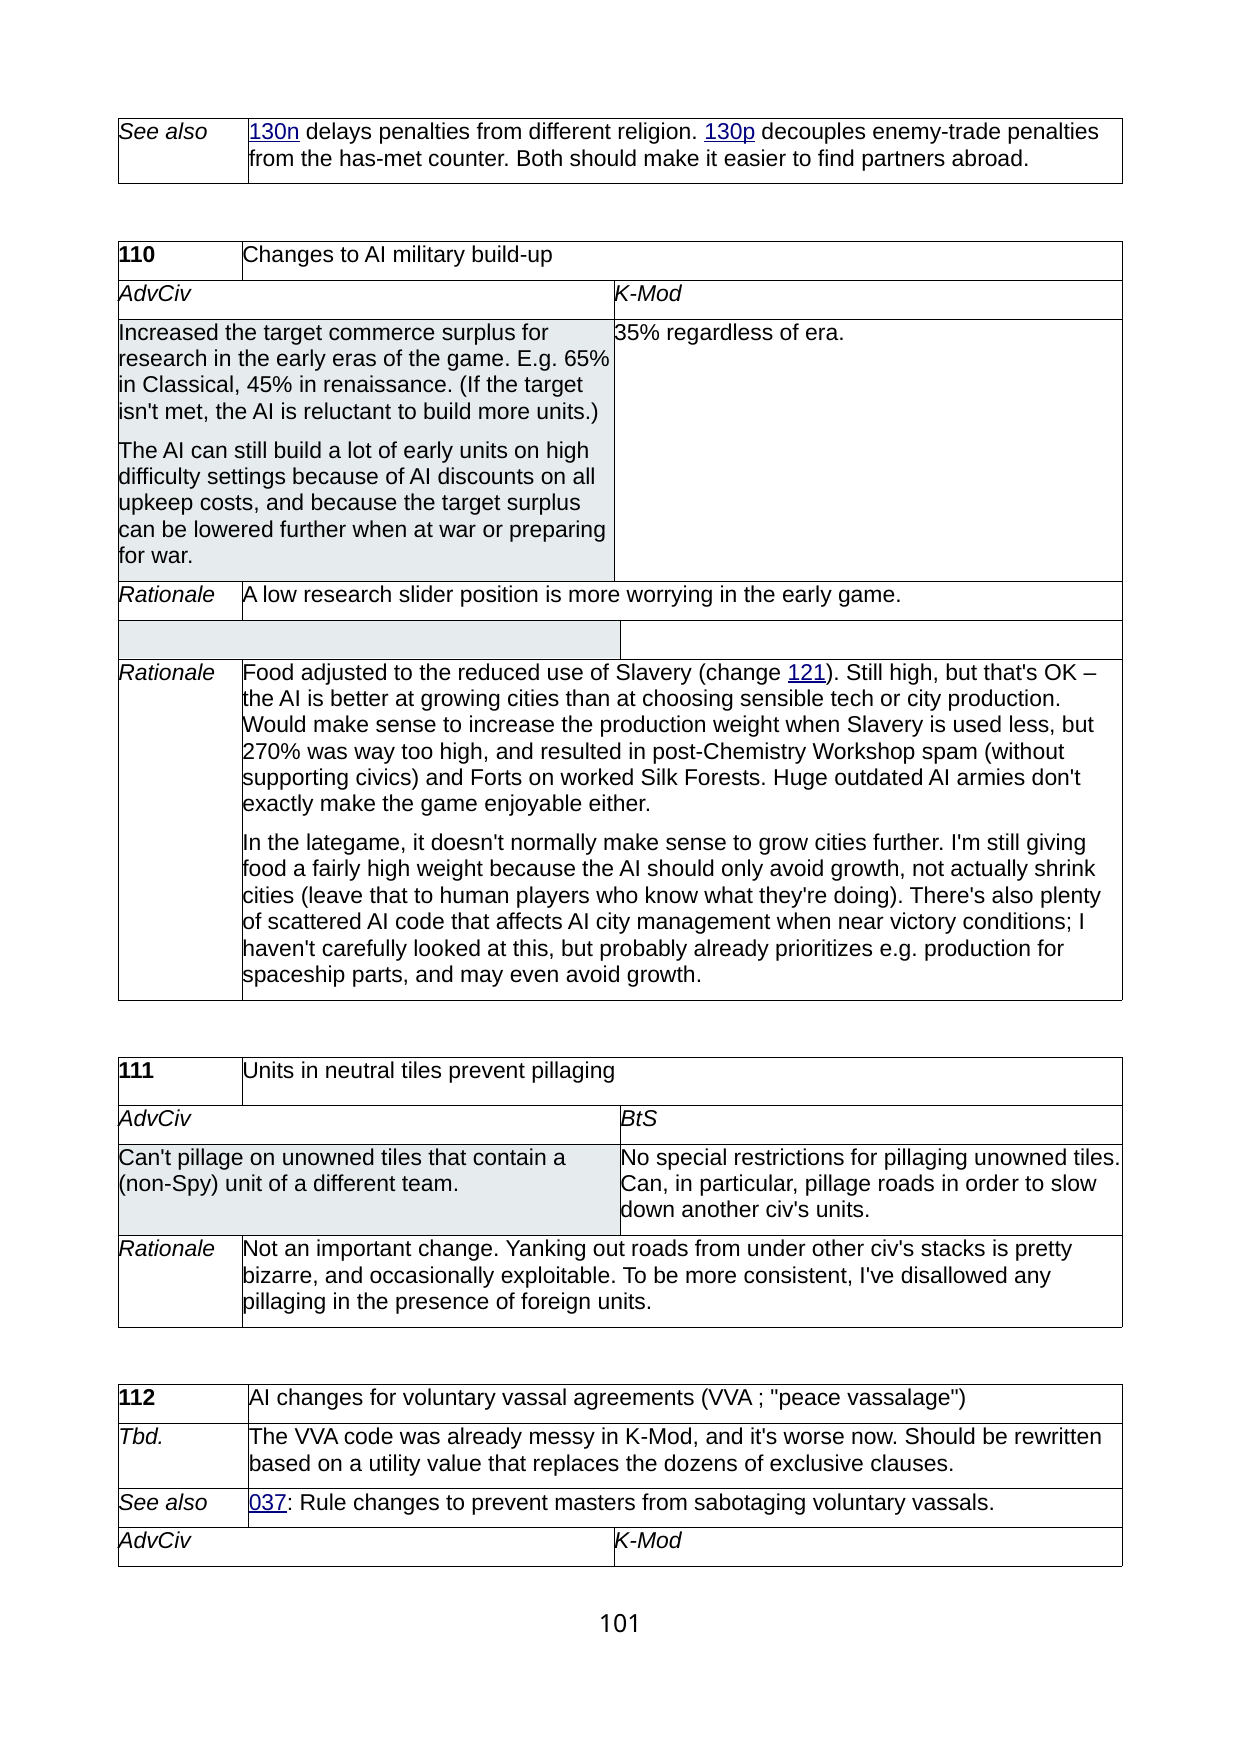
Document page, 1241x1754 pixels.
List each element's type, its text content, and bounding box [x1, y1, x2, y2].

table_cell AdvCiv [119, 1528, 614, 1566]
table_cell Tbd. [119, 1424, 248, 1488]
table_cell Rationale [119, 582, 242, 619]
table_header 111 [119, 1058, 242, 1105]
table_header Changes to AI military build-up [243, 242, 1122, 280]
table_cell 130n delays penalties from different religion. 130p decouples enemy-trade penalties from the has-met counter. Both should make it easier to find partners abroad. [249, 119, 1122, 183]
table_cell K-Mod [615, 281, 1122, 319]
table_cell 037: Rule changes to prevent masters from sabotaging voluntary vassals. [249, 1489, 1122, 1527]
table_cell [119, 621, 620, 658]
table_cell See also [119, 119, 248, 183]
table_cell AdvCiv [119, 281, 614, 319]
table_cell BtS [621, 1106, 1122, 1143]
table_header 110 [119, 242, 242, 280]
table_cell A low research slider position is more worrying in the early game. [243, 582, 1122, 619]
table_cell Can't pillage on unowned tiles that contain a (non-Spy) unit of a different team. [119, 1145, 620, 1235]
table_cell Rationale [119, 660, 242, 999]
table_cell The VVA code was already messy in K-Mod, and it's worse now. Should be rewritten based on a utility value that replaces the dozens of exclusive clauses. [249, 1424, 1122, 1488]
table_cell [621, 621, 1122, 658]
table_cell No special restrictions for pillaging unowned tiles. Can, in particular, pillage roads in order to slow down another civ's units. [621, 1145, 1122, 1235]
table_cell Rationale [119, 1236, 242, 1327]
table_cell Not an important change. Yanking out roads from under other civ's stacks is pretty bizarre, and occasionally exploitable. To be more consistent, I've disallowed any pillaging in the presence of foreign units. [243, 1236, 1122, 1327]
table_cell See also [119, 1489, 248, 1527]
table_cell 35% regardless of era. [615, 320, 1122, 581]
table_cell Increased the target commerce surplus for research in the early eras of the game. E.g. 65% in Classical, 45% in renaissance. (If the target isn't met, the AI is reluctant to build more units.) The AI can still build a lot of early units on high difficulty settings because of AI discounts on all upkeep costs, and because the target surplus can be lowered further when at war or preparing for war. [119, 320, 614, 581]
table_cell K-Mod [615, 1528, 1122, 1566]
table_cell AdvCiv [119, 1106, 620, 1143]
table_header 112 [119, 1385, 248, 1423]
table_cell Food adjusted to the reduced use of Slavery (change 121). Still high, but that's OK – the AI is better at growing cities than at choosing sensible tech or city production. Would make sense to increase the production weight when Slavery is used less, but 270% was way too high, and resulted in post-Chemistry Workshop spam (without supporting civics) and Forts on worked Silk Forests. Huge outdated AI armies don't exactly make the game enjoyable either. In the lategame, it doesn't normally make sense to grow cities further. I'm still giving food a fairly high weight because the AI should only avoid growth, not actually shrink cities (leave that to human players who know what they're doing). There's also plenty of scattered AI code that affects AI city management when near victory conditions; I haven't carefully looked at this, but probably already prioritizes e.g. production for spaceship parts, and may even avoid growth. [243, 660, 1122, 999]
table_header AI changes for voluntary vassal agreements (VVA ; "peace vassalage") [249, 1385, 1122, 1423]
table_header Units in neutral tiles prevent pillaging [243, 1058, 1122, 1105]
